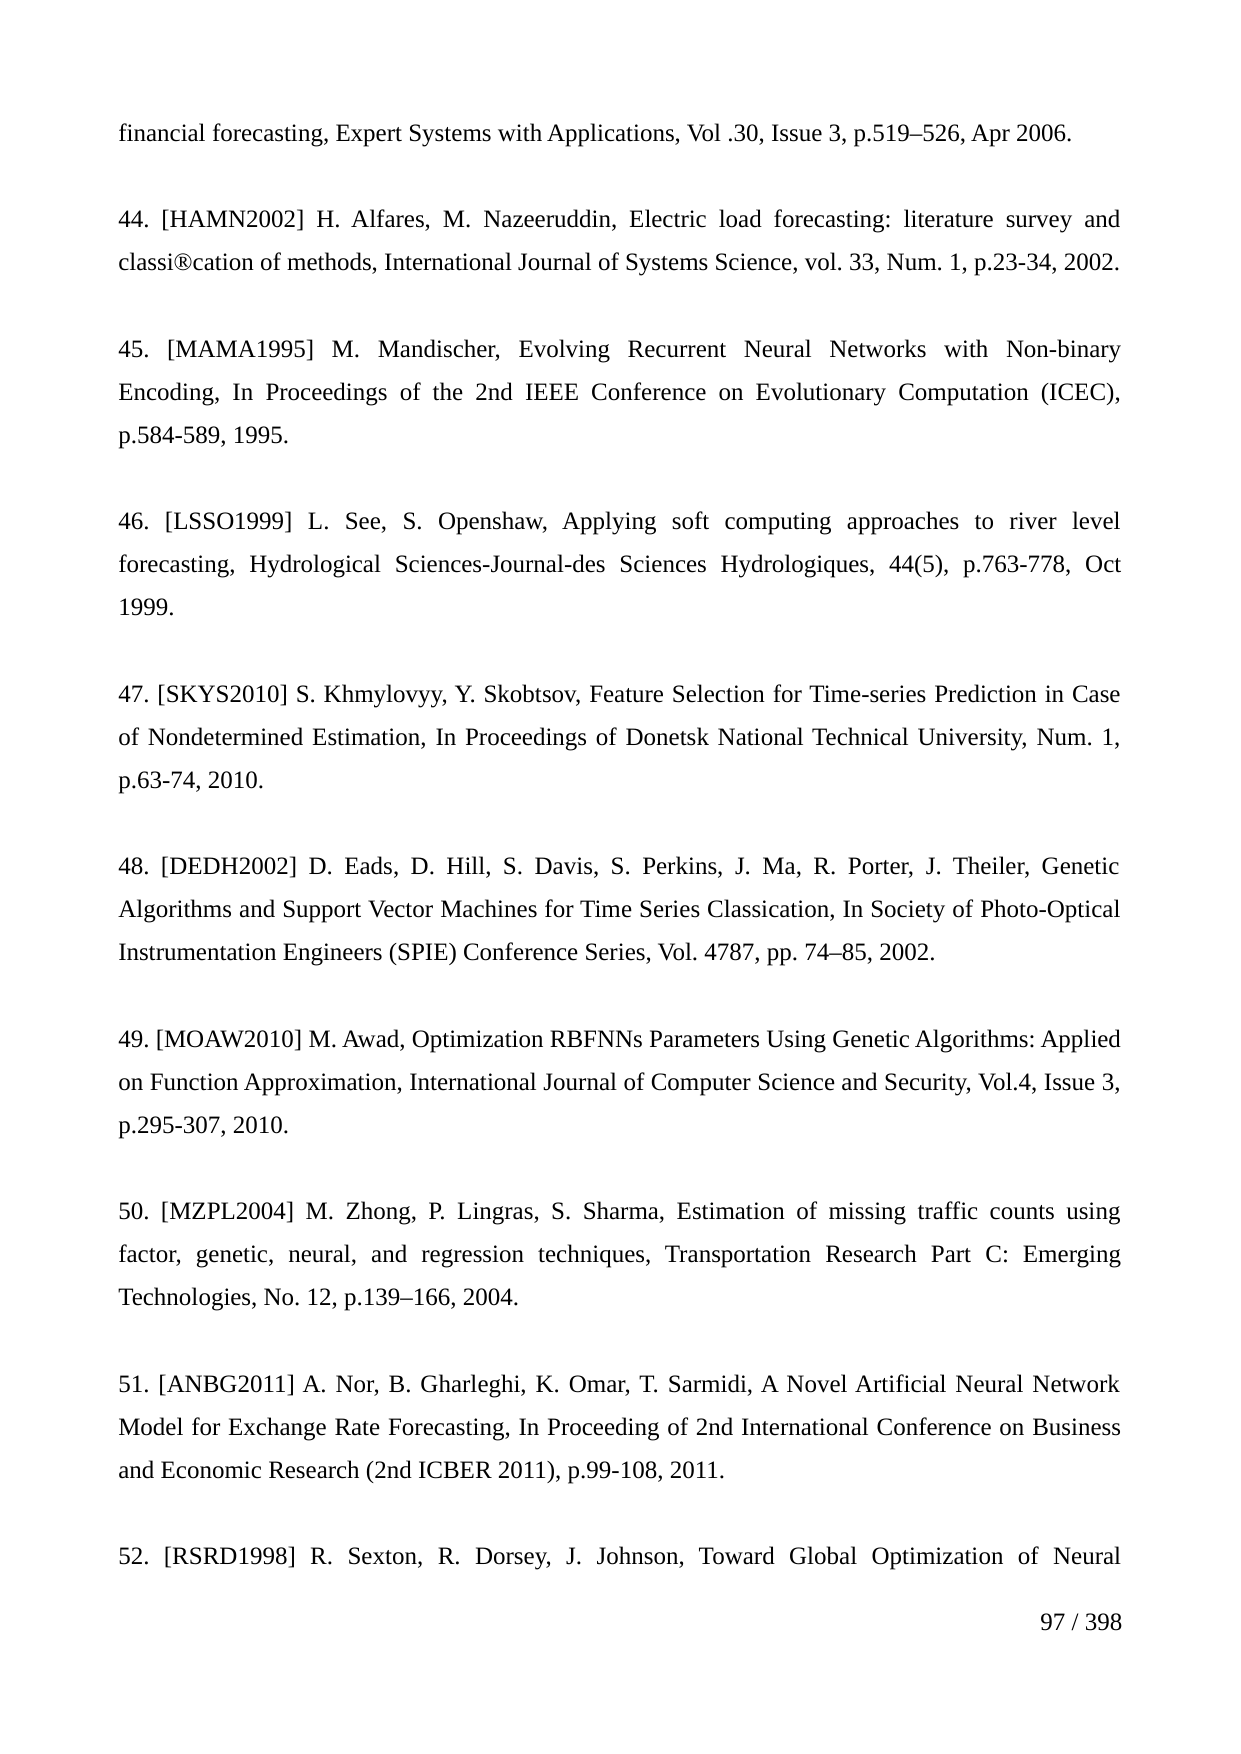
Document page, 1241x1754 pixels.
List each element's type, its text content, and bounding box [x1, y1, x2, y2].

text 46. [LSSO1999] L. See, S. Openshaw, Applying soft computing approaches to river level forecasting, Hydrological Sciences-Journal-des Sciences Hydrologiques, 44(5), p.763-778, Oct 1999. [118, 506, 1122, 621]
text 47. [SKYS2010] S. Khmylovyy, Y. Skobtsov, Feature Selection for Time-series Prediction in Case of Nondetermined Estimation, In Proceedings of Donetsk National Technical University, Num. 1, p.63-74, 2010. [118, 679, 1122, 794]
text financial forecasting, Expert Systems with Applications, Vol .30, Issue 3, p.519–526, Apr 2006. [118, 118, 1122, 147]
text 49. [MOAW2010] M. Awad, Optimization RBFNNs Parameters Using Genetic Algorithms: Applied on Function Approximation, International Journal of Computer Science and Security, Vol.4, Issue 3, p.295-307, 2010. [118, 1024, 1122, 1139]
text 52. [RSRD1998] R. Sexton, R. Dorsey, J. Johnson, Toward Global Optimization of Neural [118, 1541, 1122, 1570]
text 51. [ANBG2011] A. Nor, B. Gharleghi, K. Omar, T. Sarmidi, A Novel Artificial Neural Network Model for Exchange Rate Forecasting, In Proceeding of 2nd International Conference on Business and Economic Research (2nd ICBER 2011), p.99-108, 2011. [118, 1369, 1122, 1484]
text 48. [DEDH2002] D. Eads, D. Hill, S. Davis, S. Perkins, J. Ma, R. Porter, J. Theiler, Genetic Algorithms and Support Vector Machines for Time Series Classication, In Society of Photo-Optical Instrumentation Engineers (SPIE) Conference Series, Vol. 4787, pp. 74–85, 2002. [118, 851, 1122, 966]
text 50. [MZPL2004] M. Zhong, P. Lingras, S. Sharma, Estimation of missing traffic counts using factor, genetic, neural, and regression techniques, Transportation Research Part C: Emerging Technologies, No. 12, p.139–166, 2004. [118, 1196, 1122, 1311]
text 44. [HAMN2002] H. Alfares, M. Nazeeruddin, Electric load forecasting: literature survey and classi®cation of methods, International Journal of Systems Science, vol. 33, Num. 1, p.23-34, 2002. [118, 204, 1122, 276]
text 45. [MAMA1995] M. Mandischer, Evolving Recurrent Neural Networks with Non-binary Encoding, In Proceedings of the 2nd IEEE Conference on Evolutionary Computation (ICEC), p.584-589, 1995. [118, 334, 1122, 449]
